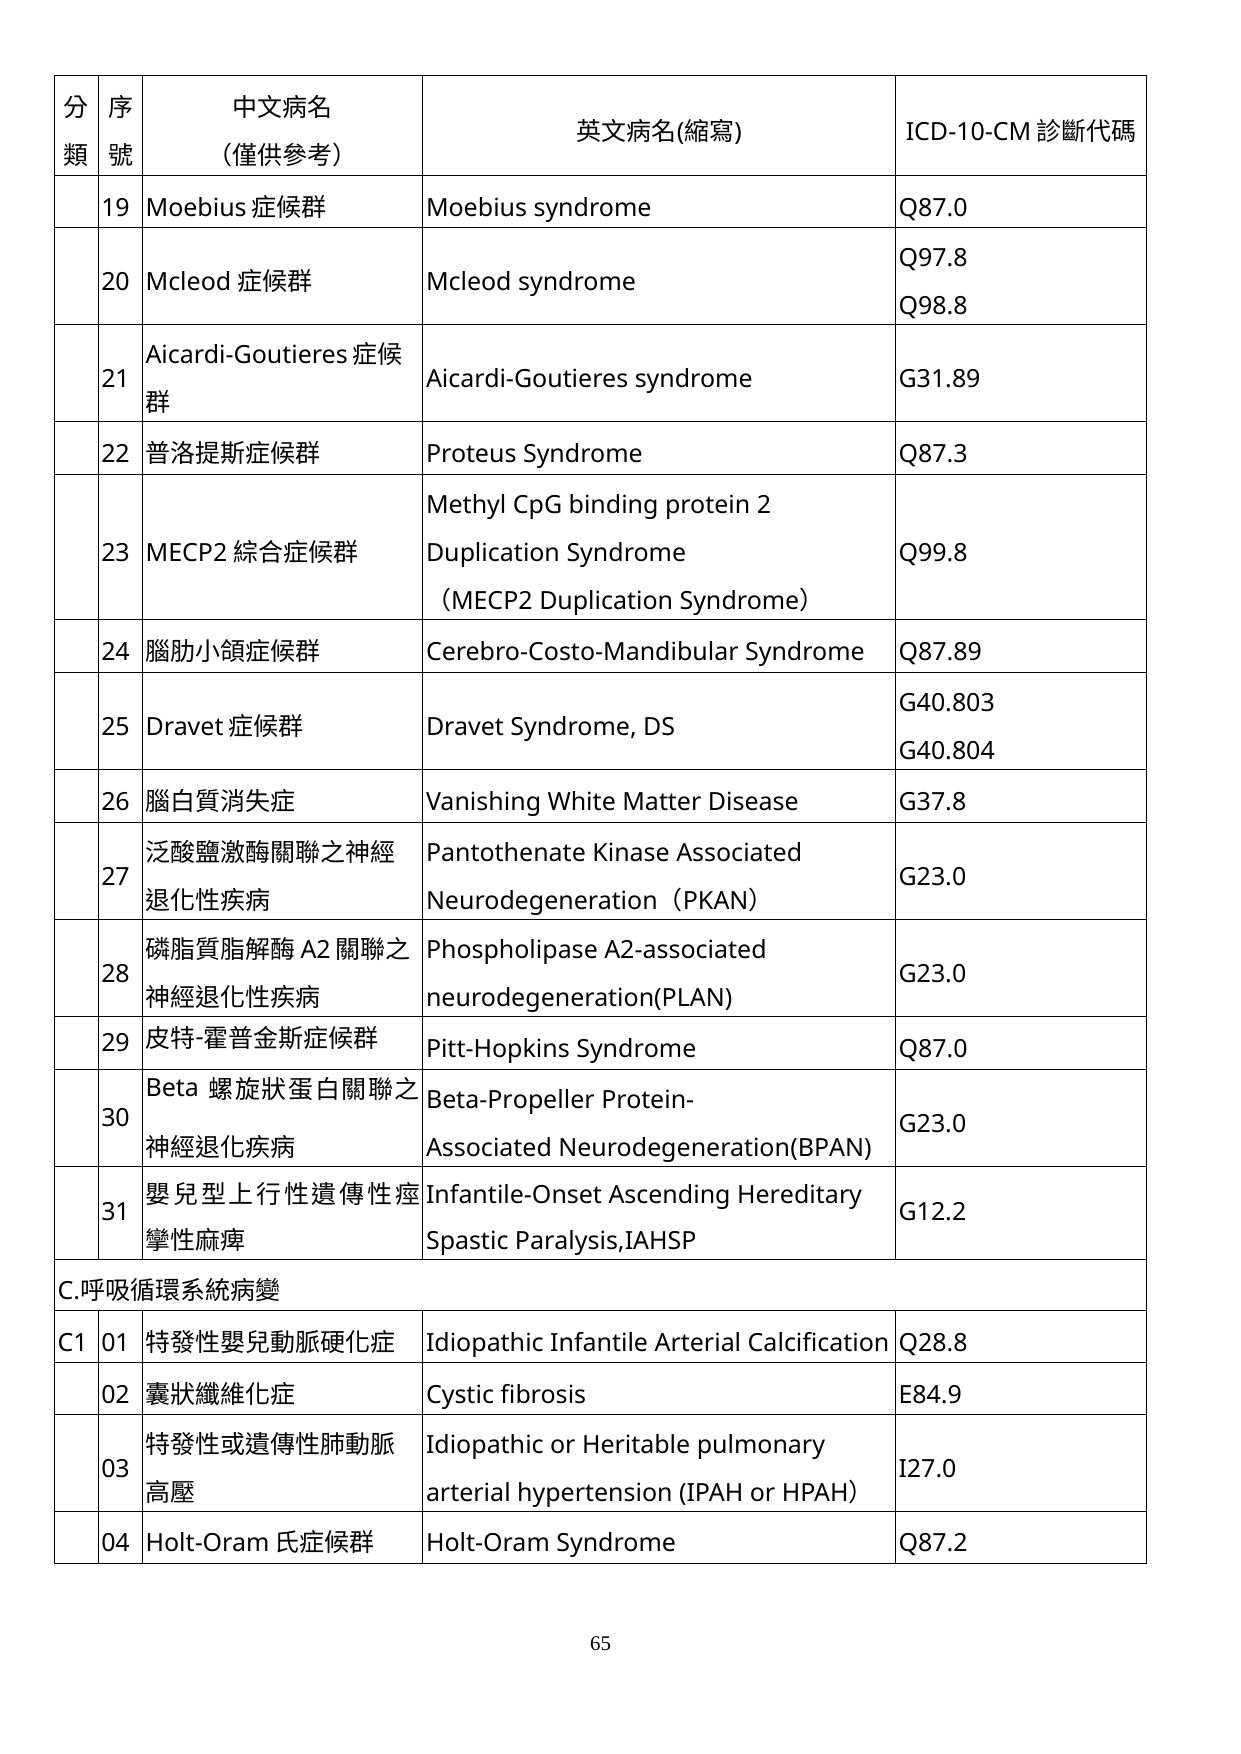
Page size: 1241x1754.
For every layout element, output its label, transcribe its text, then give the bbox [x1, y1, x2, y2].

table_cell Q87.0 [896, 1017, 1146, 1069]
table_cell [55, 920, 98, 1016]
table_cell C.呼吸循環系統病變 [55, 1260, 1146, 1310]
table_cell 泛酸鹽激酶關聯之神經退化性疾病 [143, 823, 422, 919]
table_cell Infantile-Onset Ascending Hereditary Spastic Paralysis,IAHSP [423, 1167, 895, 1258]
table_header 中文病名 （僅供參考） [143, 76, 422, 175]
table_cell Idiopathic Infantile Arterial Calcification [423, 1311, 895, 1362]
table_cell Cerebro-Costo-Mandibular Syndrome [423, 620, 895, 672]
table_cell 02 [99, 1363, 142, 1414]
table_cell Moebius症候群 [143, 176, 422, 227]
table_cell I27.0 [896, 1415, 1146, 1511]
table_cell Q87.0 [896, 176, 1146, 227]
table_cell 04 [99, 1512, 142, 1563]
table_cell [55, 1363, 98, 1414]
table_cell 30 [99, 1070, 142, 1166]
table_cell 21 [99, 325, 142, 421]
table_cell G12.2 [896, 1167, 1146, 1258]
table_cell 磷脂質脂解酶A2關聯之神經退化性疾病 [143, 920, 422, 1016]
table_cell 皮特-霍普金斯症候群 [143, 1017, 422, 1069]
table_cell [55, 823, 98, 919]
table_cell 嬰兒型上行性遺傳性痙攣性麻痺 [143, 1167, 422, 1258]
table_cell 23 [99, 475, 142, 619]
table_cell 31 [99, 1167, 142, 1258]
table_cell [55, 770, 98, 822]
table_cell Beta-Propeller Protein- Associated Neurodegeneration(BPAN) [423, 1070, 895, 1166]
table_header 英文病名(縮寫) [423, 76, 895, 175]
table_cell MECP2 綜合症候群 [143, 475, 422, 619]
table_cell 25 [99, 673, 142, 769]
table_cell 普洛提斯症候群 [143, 422, 422, 474]
table_cell 22 [99, 422, 142, 474]
table_cell Pantothenate Kinase Associated Neurodegeneration（PKAN） [423, 823, 895, 919]
table_cell [55, 1512, 98, 1563]
table_cell [55, 1017, 98, 1069]
table_cell 19 [99, 176, 142, 227]
table_cell 20 [99, 228, 142, 324]
table_cell [55, 475, 98, 619]
table_cell 腦白質消失症 [143, 770, 422, 822]
table_cell C1 [55, 1311, 98, 1362]
table_cell Q28.8 [896, 1311, 1146, 1362]
table_cell [55, 228, 98, 324]
table_cell 03 [99, 1415, 142, 1511]
table_header 分類 [55, 76, 98, 175]
table_cell Aicardi-Goutieres症候群 [143, 325, 422, 421]
table_cell [55, 325, 98, 421]
table_cell G37.8 [896, 770, 1146, 822]
table_header 序號 [99, 76, 142, 175]
table_cell [55, 1070, 98, 1166]
table_cell Moebius syndrome [423, 176, 895, 227]
table_cell Q97.8 Q98.8 [896, 228, 1146, 324]
table_cell E84.9 [896, 1363, 1146, 1414]
table_header ICD-10-CM診斷代碼 [896, 76, 1146, 175]
table_cell Vanishing White Matter Disease [423, 770, 895, 822]
table_cell 29 [99, 1017, 142, 1069]
table_cell Proteus Syndrome [423, 422, 895, 474]
table_cell [55, 176, 98, 227]
table_cell Dravet症候群 [143, 673, 422, 769]
table_cell Dravet Syndrome, DS [423, 673, 895, 769]
table_cell G40.803 G40.804 [896, 673, 1146, 769]
table_cell G23.0 [896, 823, 1146, 919]
table_cell G31.89 [896, 325, 1146, 421]
table_cell Aicardi-Goutieres syndrome [423, 325, 895, 421]
table_cell 28 [99, 920, 142, 1016]
table_cell [55, 673, 98, 769]
table_cell Holt-Oram Syndrome [423, 1512, 895, 1563]
table_cell [55, 620, 98, 672]
table_cell Q87.3 [896, 422, 1146, 474]
table_cell Cystic fibrosis [423, 1363, 895, 1414]
table_cell 特發性或遺傳性肺動脈高壓 [143, 1415, 422, 1511]
table_cell [55, 1167, 98, 1258]
table_cell G23.0 [896, 1070, 1146, 1166]
table_cell Q87.89 [896, 620, 1146, 672]
table_cell 囊狀纖維化症 [143, 1363, 422, 1414]
table_cell 26 [99, 770, 142, 822]
table_cell [55, 422, 98, 474]
table_cell Mcleod 症候群 [143, 228, 422, 324]
table_cell Q99.8 [896, 475, 1146, 619]
table_cell Pitt-Hopkins Syndrome [423, 1017, 895, 1069]
table_cell Phospholipase A2-associated neurodegeneration(PLAN) [423, 920, 895, 1016]
table_cell 腦肋小頜症候群 [143, 620, 422, 672]
table_cell Idiopathic or Heritable pulmonary arterial hypertension (IPAH or HPAH） [423, 1415, 895, 1511]
table_cell 特發性嬰兒動脈硬化症 [143, 1311, 422, 1362]
table_cell Beta 螺旋狀蛋白關聯之神經退化疾病 [143, 1070, 422, 1166]
table_cell 01 [99, 1311, 142, 1362]
table_cell Methyl CpG binding protein 2 Duplication Syndrome （MECP2 Duplication Syndrome） [423, 475, 895, 619]
table_cell Mcleod syndrome [423, 228, 895, 324]
table_cell Holt-Oram氏症候群 [143, 1512, 422, 1563]
table_cell 27 [99, 823, 142, 919]
table_cell Q87.2 [896, 1512, 1146, 1563]
table_cell G23.0 [896, 920, 1146, 1016]
table_cell [55, 1415, 98, 1511]
table_cell 24 [99, 620, 142, 672]
